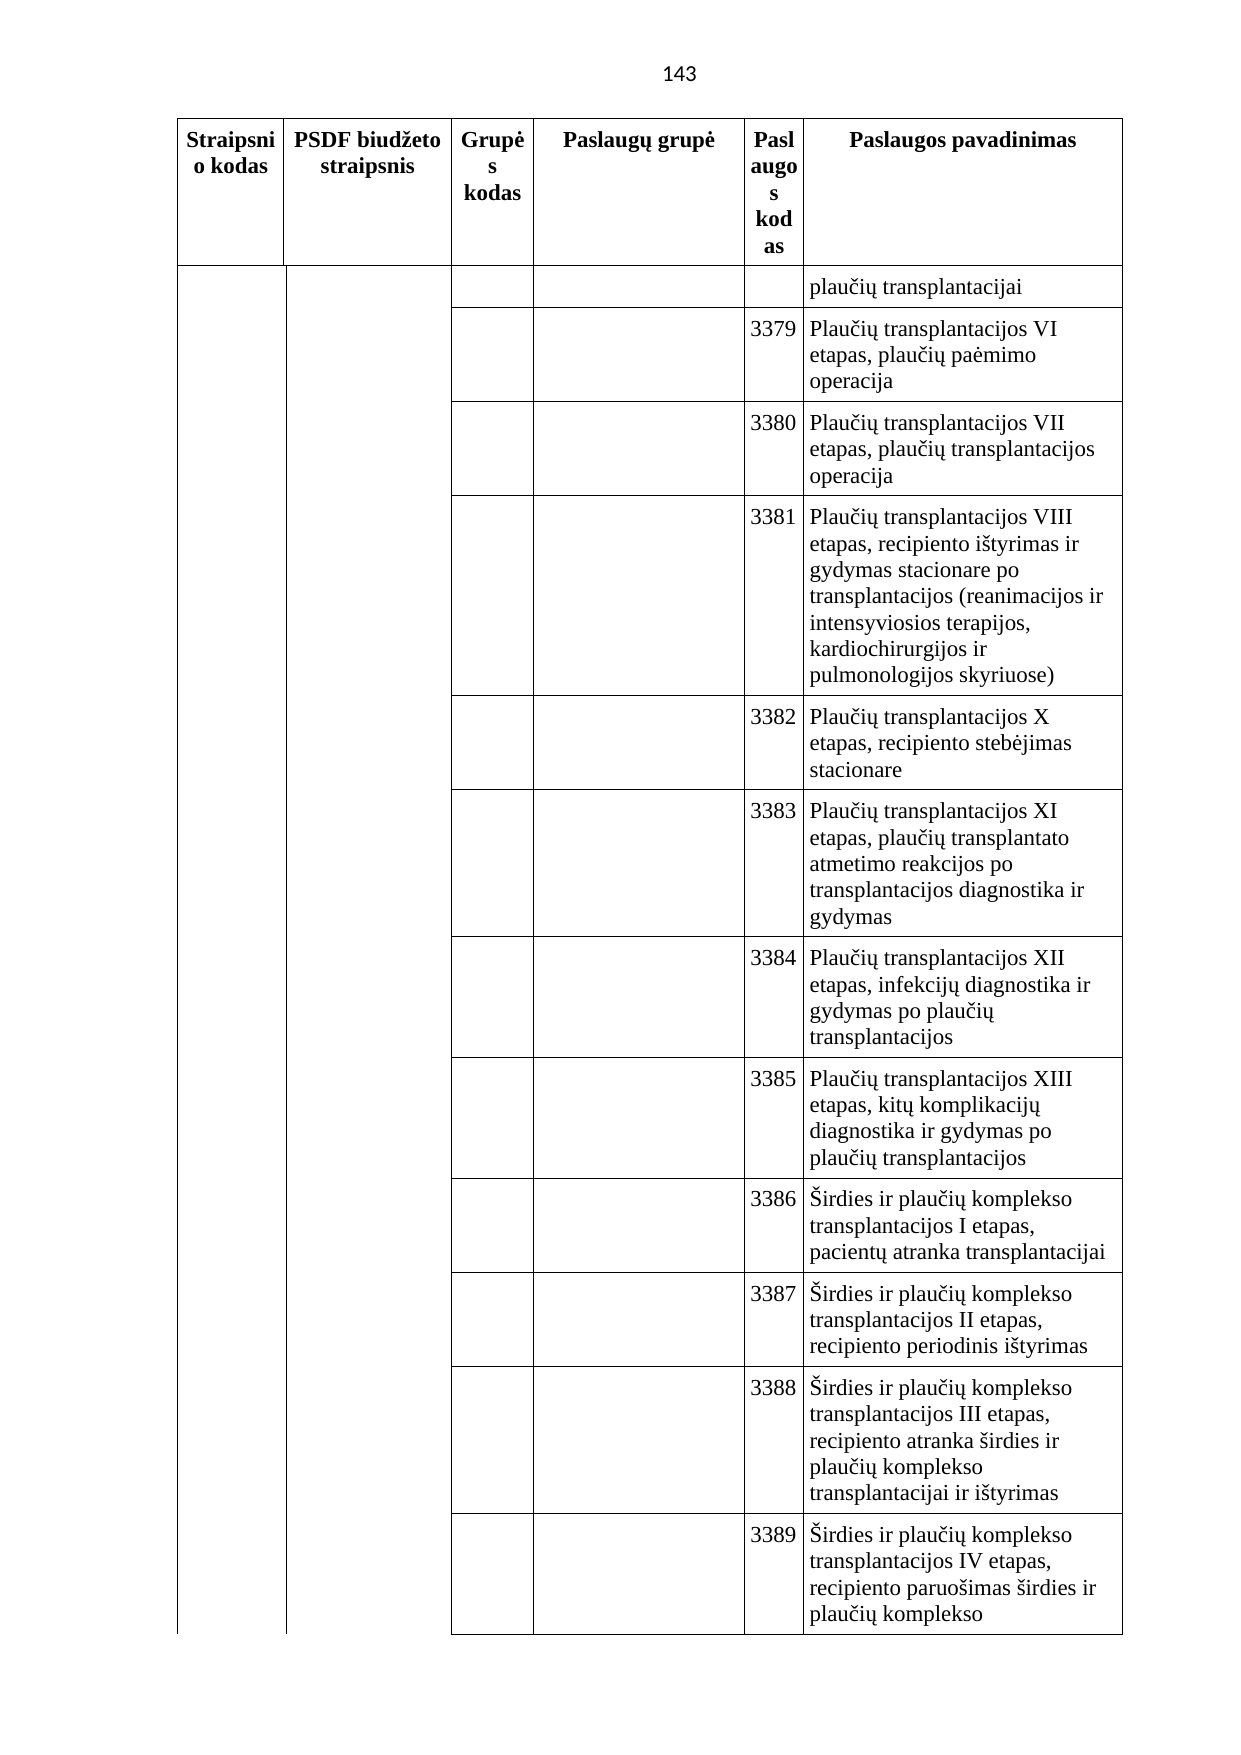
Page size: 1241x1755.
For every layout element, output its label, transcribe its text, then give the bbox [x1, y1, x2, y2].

table_cell [287, 1057, 451, 1177]
table_cell [287, 495, 451, 695]
table_header PSDF biudžeto straipsnis [284, 119, 451, 265]
table_cell 3388 [745, 1367, 803, 1513]
table_cell [178, 495, 286, 695]
table_cell Plaučių transplantacijos X etapas, recipiento stebėjimas stacionare [804, 696, 1122, 789]
table_cell Širdies ir plaučių komplekso transplantacijos IV etapas, recipiento paruošimas širdies ir plaučių komplekso [804, 1514, 1122, 1633]
table_cell 3389 [745, 1514, 803, 1633]
table_cell 3384 [745, 937, 803, 1057]
table_cell 3385 [745, 1058, 803, 1177]
table_cell [178, 401, 286, 495]
table_cell Plaučių transplantacijos XII etapas, infekcijų diagnostika ir gydymas po plaučių transplantacijos [804, 937, 1122, 1057]
table_cell Plaučių transplantacijos XIII etapas, kitų komplikacijų diagnostika ir gydymas po plaučių transplantacijos [804, 1058, 1122, 1177]
table_cell [534, 696, 744, 789]
table_cell [452, 1058, 533, 1177]
table_cell [287, 266, 451, 307]
table_cell [178, 789, 286, 936]
table_cell [534, 402, 744, 495]
table_cell 3380 [745, 402, 803, 495]
table_cell 3387 [745, 1273, 803, 1366]
table_cell 3381 [745, 496, 803, 695]
table_cell [178, 1272, 286, 1366]
table_cell [178, 307, 286, 401]
table_cell Plaučių transplantacijos VIII etapas, recipiento ištyrimas ir gydymas stacionare po transplantacijos (reanimacijos ir intensyviosios terapijos, kardiochirurgijos ir pulmonologijos skyriuose) [804, 496, 1122, 695]
table_cell [534, 1367, 744, 1513]
table_cell [534, 1058, 744, 1177]
table_header Grupės kodas [452, 119, 533, 265]
table_cell [287, 307, 451, 401]
table_cell [452, 696, 533, 789]
table_cell Širdies ir plaučių komplekso transplantacijos II etapas, recipiento periodinis ištyrimas [804, 1273, 1122, 1366]
table_cell [287, 1178, 451, 1272]
table_cell [534, 1514, 744, 1633]
table_cell [452, 790, 533, 936]
table_cell [452, 496, 533, 695]
table_cell [287, 401, 451, 495]
table_cell [178, 936, 286, 1057]
table_cell Plaučių transplantacijos VII etapas, plaučių transplantacijos operacija [804, 402, 1122, 495]
table_cell [178, 1366, 286, 1513]
table_cell [452, 266, 533, 307]
table_cell [534, 1273, 744, 1366]
table_cell [178, 1513, 286, 1633]
table_cell [178, 266, 286, 307]
table_header Paslaugų grupė [534, 119, 744, 265]
table_cell [287, 789, 451, 936]
table_header Paslaugos pavadinimas [804, 119, 1122, 265]
table_cell [452, 1367, 533, 1513]
table_cell 3379 [745, 308, 803, 401]
table_cell [287, 1272, 451, 1366]
table_cell [178, 1057, 286, 1177]
table_header Straipsnio kodas [178, 119, 283, 265]
table_header Paslaugos kodas [745, 119, 803, 265]
table_cell [287, 936, 451, 1057]
table_cell 3386 [745, 1179, 803, 1272]
table_cell [452, 937, 533, 1057]
table_cell [452, 308, 533, 401]
table_cell [178, 695, 286, 789]
table_cell [452, 1514, 533, 1633]
table_cell Plaučių transplantacijos XI etapas, plaučių transplantato atmetimo reakcijos po transplantacijos diagnostika ir gydymas [804, 790, 1122, 936]
table_cell [452, 1273, 533, 1366]
table_cell plaučių transplantacijai [804, 266, 1122, 307]
table_cell Plaučių transplantacijos VI etapas, plaučių paėmimo operacija [804, 308, 1122, 401]
table_cell [534, 1179, 744, 1272]
table_cell [287, 695, 451, 789]
table_cell 3382 [745, 696, 803, 789]
table_cell [178, 1178, 286, 1272]
table_cell [452, 1179, 533, 1272]
table_cell [534, 937, 744, 1057]
table_cell [534, 308, 744, 401]
table_cell [534, 496, 744, 695]
table_cell Širdies ir plaučių komplekso transplantacijos III etapas, recipiento atranka širdies ir plaučių komplekso transplantacijai ir ištyrimas [804, 1367, 1122, 1513]
table_cell [534, 266, 744, 307]
table_cell [287, 1366, 451, 1513]
table_cell [452, 402, 533, 495]
table_cell 3383 [745, 790, 803, 936]
table_cell [745, 266, 803, 307]
table_cell Širdies ir plaučių komplekso transplantacijos I etapas, pacientų atranka transplantacijai [804, 1179, 1122, 1272]
table_cell [287, 1513, 451, 1633]
table_cell [534, 790, 744, 936]
